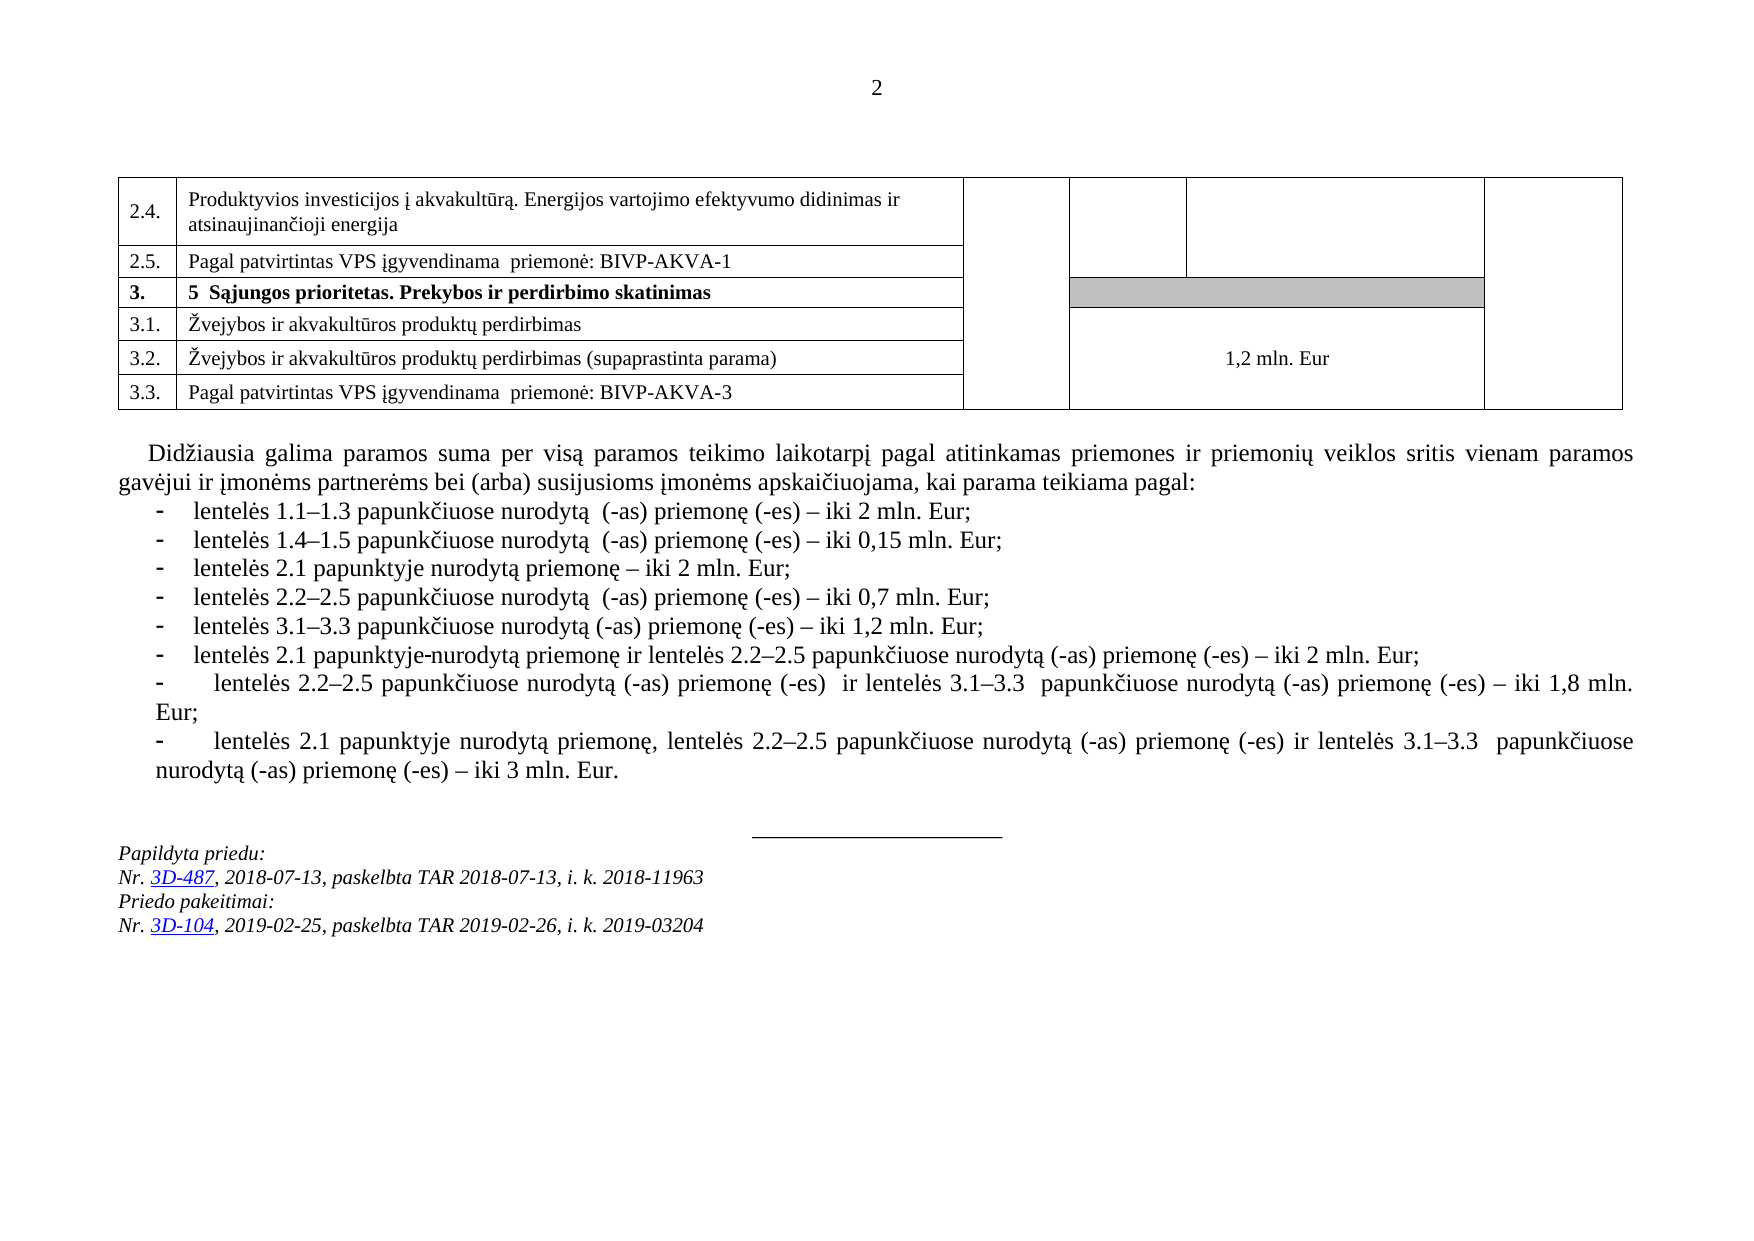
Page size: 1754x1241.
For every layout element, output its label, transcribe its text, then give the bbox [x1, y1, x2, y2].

table_cell [1070, 278, 1484, 307]
table_cell 1,2 mln. Eur [1070, 308, 1484, 409]
table_cell [1485, 178, 1622, 409]
table_cell 5 Sąjungos prioritetas. Prekybos ir perdirbimo skatinimas [177, 278, 963, 307]
text  lentelės 1.4–1.5 papunkčiuose nurodytą (-as) priemonę (-es) – iki 0,15 mln. Eur; [156, 525, 1636, 553]
table_cell Žvejybos ir akvakultūros produktų perdirbimas [177, 308, 963, 340]
table_cell Žvejybos ir akvakultūros produktų perdirbimas (supaprastinta parama) [177, 341, 963, 374]
table_cell 3.1. [119, 308, 176, 340]
table_cell 3.2. [119, 341, 176, 374]
table_cell 2.4. [119, 178, 176, 245]
table_cell 2.5. [119, 246, 176, 277]
text  lentelės 2.2–2.5 papunkčiuose nurodytą (-as) priemonę (-es) – iki 0,7 mln. Eur; [156, 582, 1636, 611]
table_cell 3. [119, 278, 176, 307]
text Papildyta priedu: [118, 841, 1636, 865]
table_cell Pagal patvirtintas VPS įgyvendinama priemonė: BIVP-AKVA-1 [177, 246, 963, 277]
text  lentelės 2.1 papunktyje nurodytą priemonę – iki 2 mln. Eur; [156, 553, 1636, 582]
table_cell [964, 178, 1069, 409]
table_cell Pagal patvirtintas VPS įgyvendinama priemonė: BIVP-AKVA-3 [177, 375, 963, 409]
text lentelės 2.1 papunktyje nurodytą priemonę, lentelės 2.2–2.5 papunkčiuose nurodytą (-as) priemonę (-es) ir lentelės 3.1–3.3 papunkčiuose nurodytą (-as) priemonę (-es) – iki 3 mln. Eur. [155, 726, 1636, 783]
text Priedo pakeitimai: [118, 889, 1636, 913]
table_cell [1070, 178, 1186, 277]
text lentelės 2.2–2.5 papunkčiuose nurodytą (-as) priemonę (-es) ir lentelės 3.1–3.3 papunkčiuose nurodytą (-as) priemonę (-es) – iki 1,8 mln. Eur; [155, 668, 1636, 726]
text Nr. 3D-487, 2018-07-13, paskelbta TAR 2018-07-13, i. k. 2018-11963 [118, 865, 1636, 889]
table_cell Produktyvios investicijos į akvakultūrą. Energijos vartojimo efektyvumo didinimas ir atsinaujinančioji energija [177, 178, 963, 245]
text Nr. 3D-104, 2019-02-25, paskelbta TAR 2019-02-26, i. k. 2019-03204 [118, 913, 1636, 937]
table_cell 3.3. [119, 375, 176, 409]
text  lentelės 1.1–1.3 papunkčiuose nurodytą (-as) priemonę (-es) – iki 2 mln. Eur; [156, 496, 1636, 525]
text  lentelės 2.1 papunktyje nurodytą priemonę ir lentelės 2.2–2.5 papunkčiuose nurodytą (-as) priemonę (-es) – iki 2 mln. Eur; [156, 640, 1636, 668]
text Didžiausia galima paramos suma per visą paramos teikimo laikotarpį pagal atitinkamas priemones ir priemonių veiklos sritis vienam paramos gavėjui ir įmonėms partnerėms bei (arba) susijusioms įmonėms apskaičiuojama, kai parama teikiama pagal: [118, 438, 1636, 496]
text ____________________ [118, 812, 1636, 841]
text  lentelės 3.1–3.3 papunkčiuose nurodytą (-as) priemonę (-es) – iki 1,2 mln. Eur; [156, 611, 1636, 640]
table_cell [1187, 178, 1484, 277]
